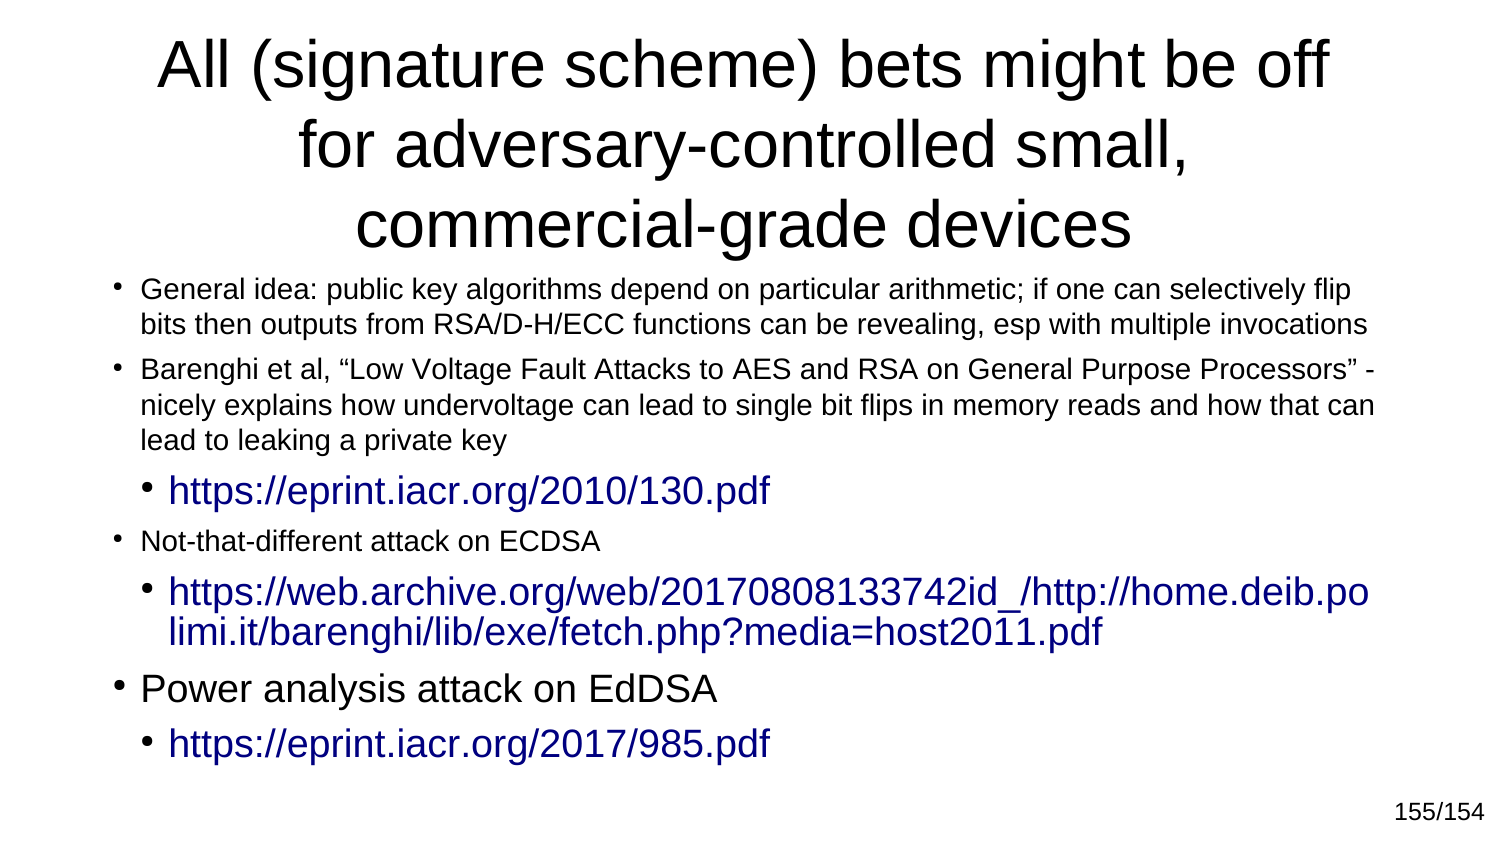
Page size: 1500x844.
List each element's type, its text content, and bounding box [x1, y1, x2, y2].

title All (signature scheme) bets might be off for adversary-controlled small, commercial-grade devices [112, 21, 1377, 262]
list General idea: public key algorithms depend on particular arithmetic; if one can selectively flip bits then outputs from RSA/D-H/ECC functions can be revealing, esp with multiple invocations Barenghi et al, “Low Voltage Fault Attacks to AES and RSA on General Purpose Processors” - nicely explains how undervoltage can lead to single bit flips in memory reads and how that can lead to leaking a private key https://eprint.iacr.org/2010/130.pdf Not-that-different attack on ECDSA https://web.archive.org/web/20170808133742id_/http://home.deib.polimi.it/barenghi/lib/exe/fetch.php?media=host2011.pdf Power analysis attack on EdDSA https://eprint.iacr.org/2017/985.pdf [112, 269, 1377, 768]
